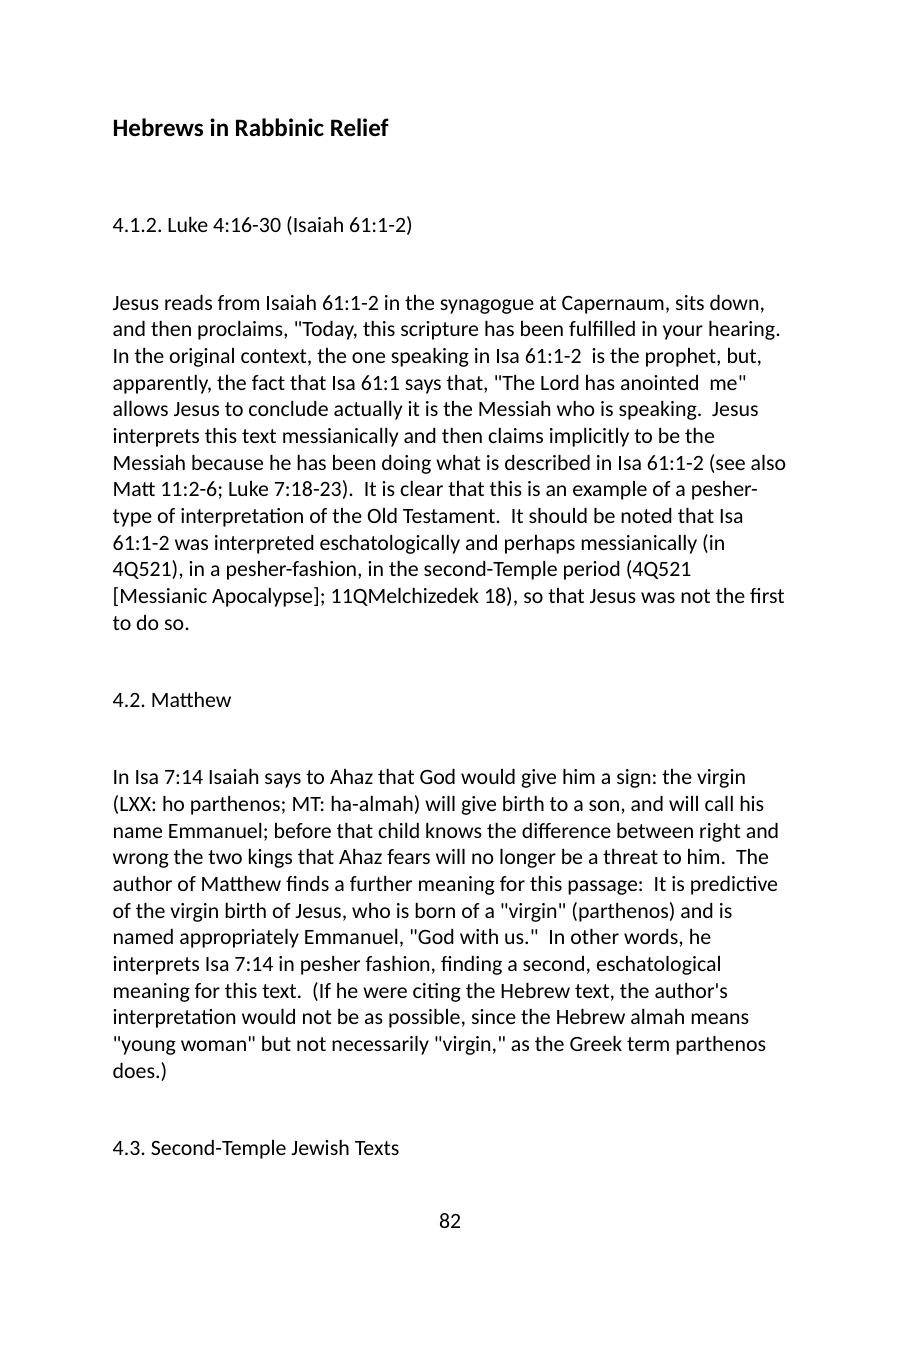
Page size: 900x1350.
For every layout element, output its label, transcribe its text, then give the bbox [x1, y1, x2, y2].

text 4.2. Matthew [112, 686, 787, 713]
text Jesus reads from Isaiah 61:1-2 in the synagogue at Capernaum, sits down, and then proclaims, "Today, this scripture has been fulfilled in your hearing. In the original context, the one speaking in Isa 61:1-2 is the prophet, but, apparently, the fact that Isa 61:1 says that, "The Lord has anointed me" allows Jesus to conclude actually it is the Messiah who is speaking. Jesus interprets this text messianically and then claims implicitly to be the Messiah because he has been doing what is described in Isa 61:1-2 (see also Matt 11:2-6; Luke 7:18-23). It is clear that this is an example of a pesher-type of interpretation of the Old Testament. It should be noted that Isa 61:1-2 was interpreted eschatologically and perhaps messianically (in 4Q521), in a pesher-fashion, in the second-Temple period (4Q521 [Messianic Apocalypse]; 11QMelchizedek 18), so that Jesus was not the first to do so. [112, 289, 787, 636]
text 4.1.2. Luke 4:16-30 (Isaiah 61:1-2) [112, 212, 787, 238]
text 4.3. Second-Temple Jewish Texts [112, 1134, 787, 1161]
text In Isa 7:14 Isaiah says to Ahaz that God would give him a sign: the virgin (LXX: ho parthenos; MT: ha-almah) will give birth to a son, and will call his name Emmanuel; before that child knows the difference between right and wrong the two kings that Ahaz fears will no longer be a threat to him. The author of Matthew finds a further meaning for this passage: It is predictive of the virgin birth of Jesus, who is born of a "virgin" (parthenos) and is named appropriately Emmanuel, "God with us." In other words, he interprets Isa 7:14 in pesher fashion, finding a second, eschatological meaning for this text. (If he were citing the Hebrew text, the author's interpretation would not be as possible, since the Hebrew almah means "young woman" but not necessarily "virgin," as the Greek term parthenos does.) [112, 763, 787, 1083]
